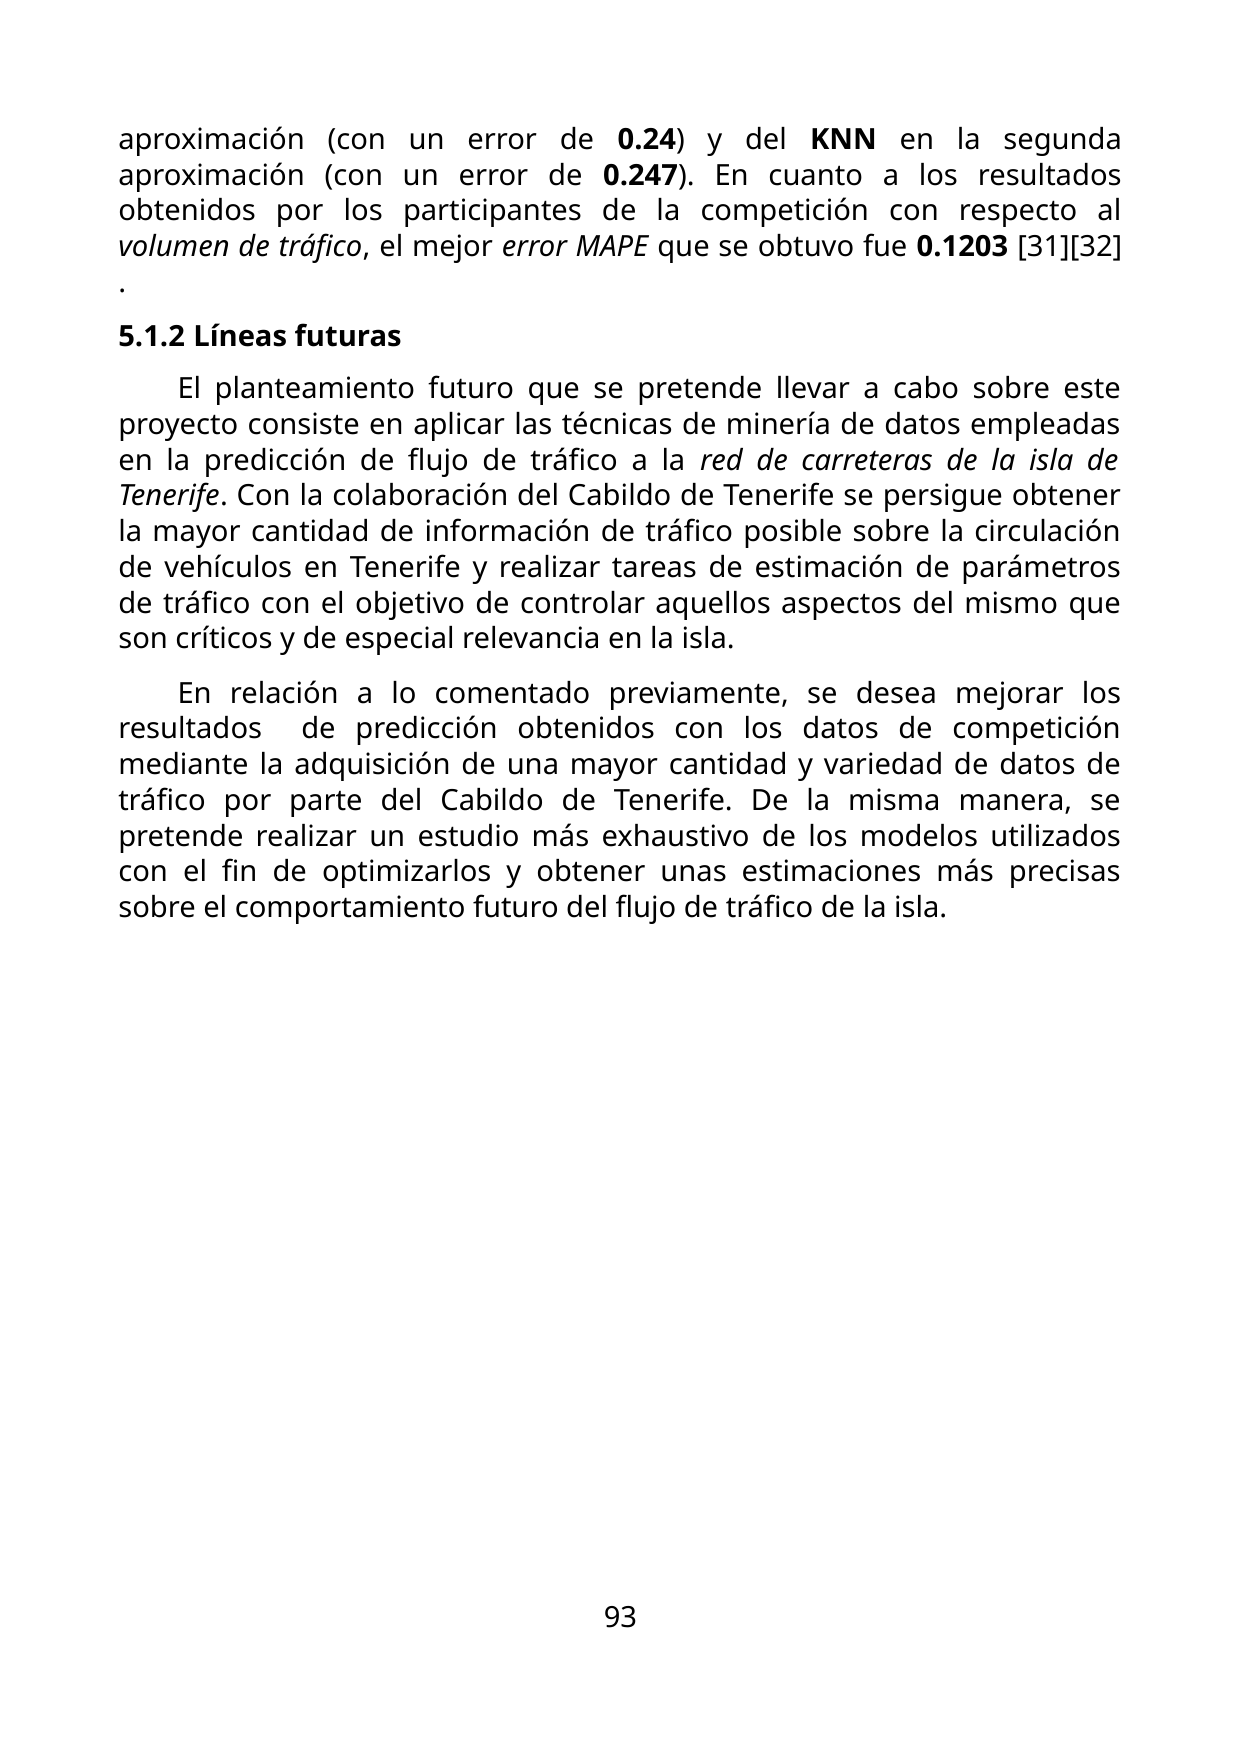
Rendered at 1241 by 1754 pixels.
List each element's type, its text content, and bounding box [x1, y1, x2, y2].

subtitle Líneas futuras [118, 315, 1122, 355]
text aproximación (con un error de 0.24) y del KNN en la segunda aproximación (con un error de 0.247). En cuanto a los resultados obtenidos por los participantes de la competición con respecto al volumen de tráfico, el mejor error MAPE que se obtuvo fue 0.1203 [31][32] . [118, 118, 1122, 301]
text En relación a lo comentado previamente, se desea mejorar los resultados de predicción obtenidos con los datos de competición mediante la adquisición de una mayor cantidad y variedad de datos de tráfico por parte del Cabildo de Tenerife. De la misma manera, se pretende realizar un estudio más exhaustivo de los modelos utilizados con el fin de optimizarlos y obtener unas estimaciones más precisas sobre el comportamiento futuro del flujo de tráfico de la isla. [118, 672, 1122, 926]
text El planteamiento futuro que se pretende llevar a cabo sobre este proyecto consiste en aplicar las técnicas de minería de datos empleadas en la predicción de flujo de tráfico a la red de carreteras de la isla de Tenerife. Con la colaboración del Cabildo de Tenerife se persigue obtener la mayor cantidad de información de tráfico posible sobre la circulación de vehículos en Tenerife y realizar tareas de estimación de parámetros de tráfico con el objetivo de controlar aquellos aspectos del mismo que son críticos y de especial relevancia en la isla. [118, 367, 1122, 657]
